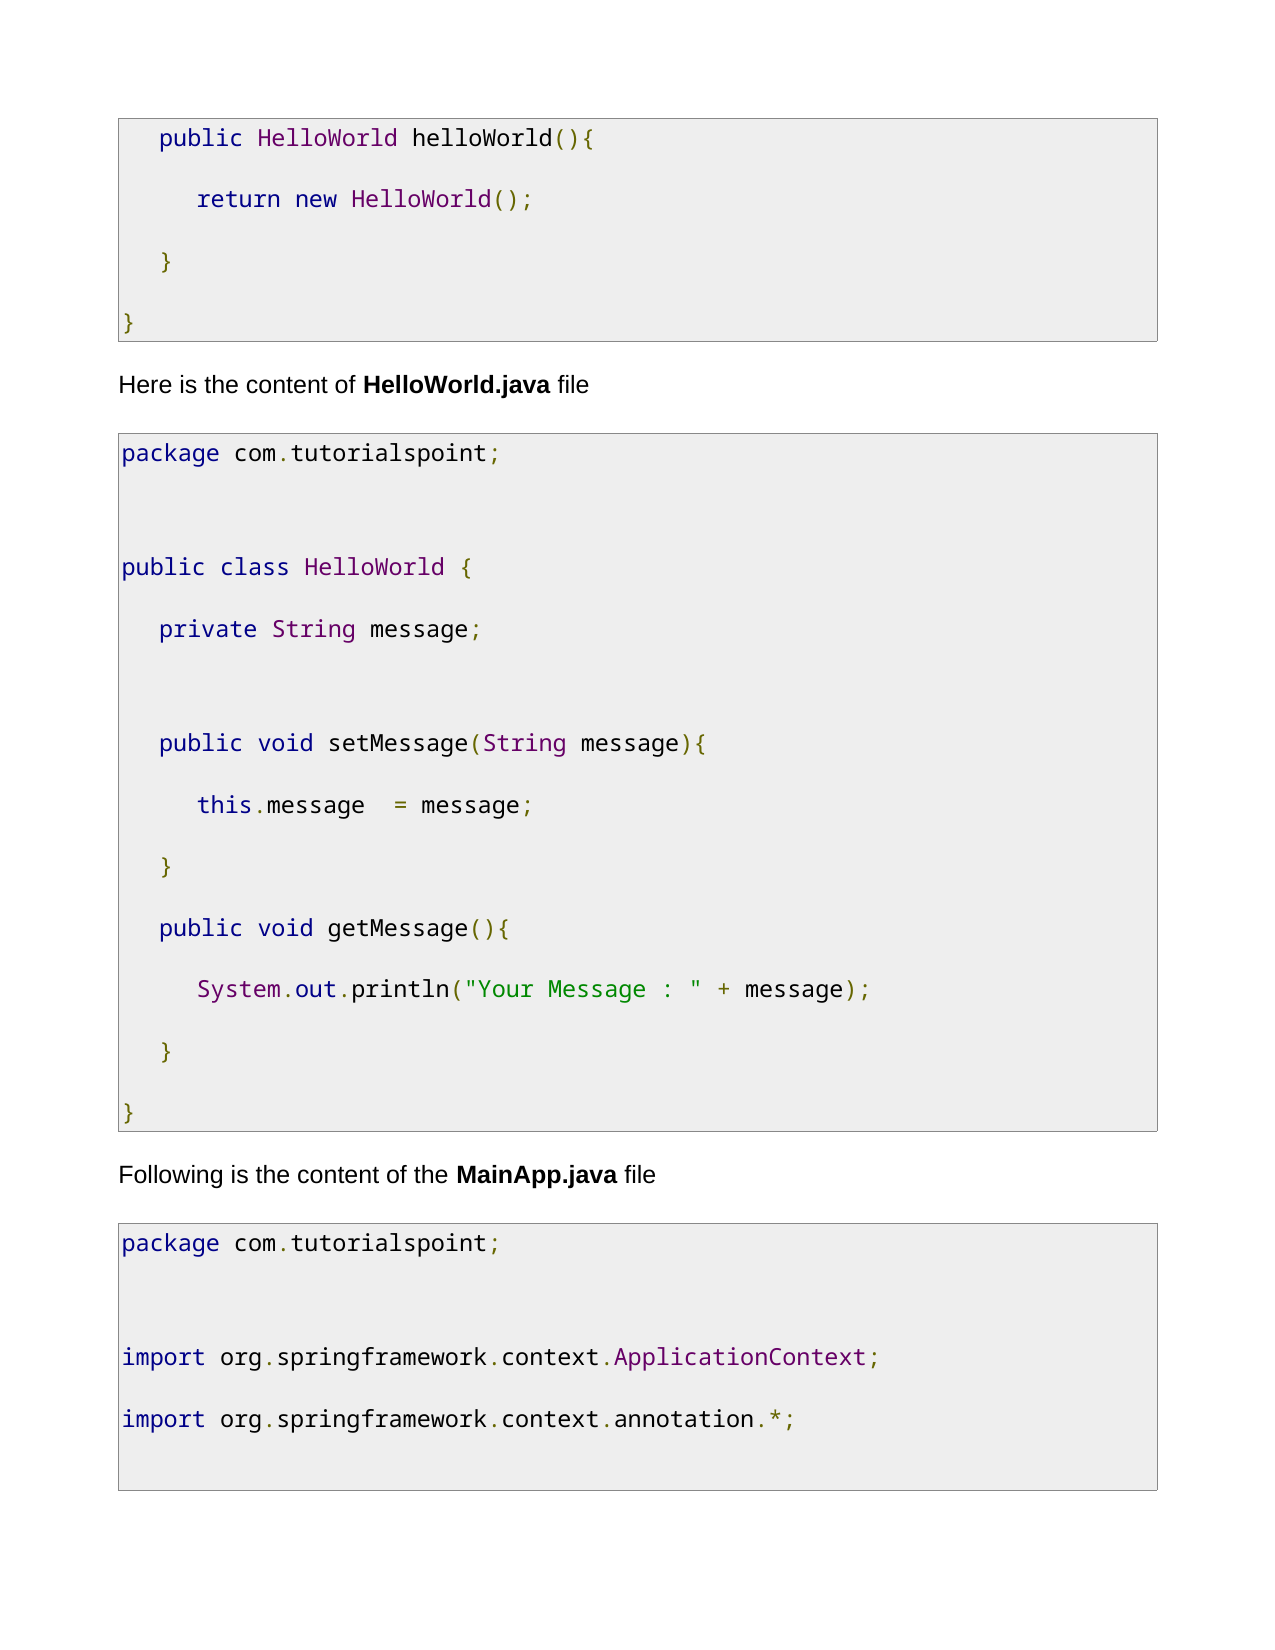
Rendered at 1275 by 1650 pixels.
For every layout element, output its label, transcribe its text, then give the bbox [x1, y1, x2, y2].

text } [119, 846, 1157, 882]
text private String message; [119, 609, 1157, 644]
text } [119, 241, 1157, 276]
text Following is the content of the MainApp.java file [118, 1160, 1157, 1189]
text public void setMessage(String message){ [119, 723, 1157, 759]
text public class HelloWorld { [119, 547, 1157, 583]
text public HelloWorld helloWorld(){ [119, 119, 1157, 153]
text package com.tutorialspoint; [119, 1224, 1157, 1258]
text } [119, 1031, 1157, 1066]
text package com.tutorialspoint; [119, 434, 1157, 468]
text public void getMessage(){ [119, 908, 1157, 943]
text return new HelloWorld(); [119, 179, 1157, 215]
text import org.springframework.context.annotation.*; [119, 1399, 1157, 1434]
text } [119, 1092, 1157, 1131]
text } [119, 302, 1157, 341]
text this.message = message; [119, 785, 1157, 820]
text System.out.println("Your Message : " + message); [119, 969, 1157, 1004]
text import org.springframework.context.ApplicationContext; [119, 1337, 1157, 1372]
text Here is the content of HelloWorld.java file [118, 370, 1157, 399]
